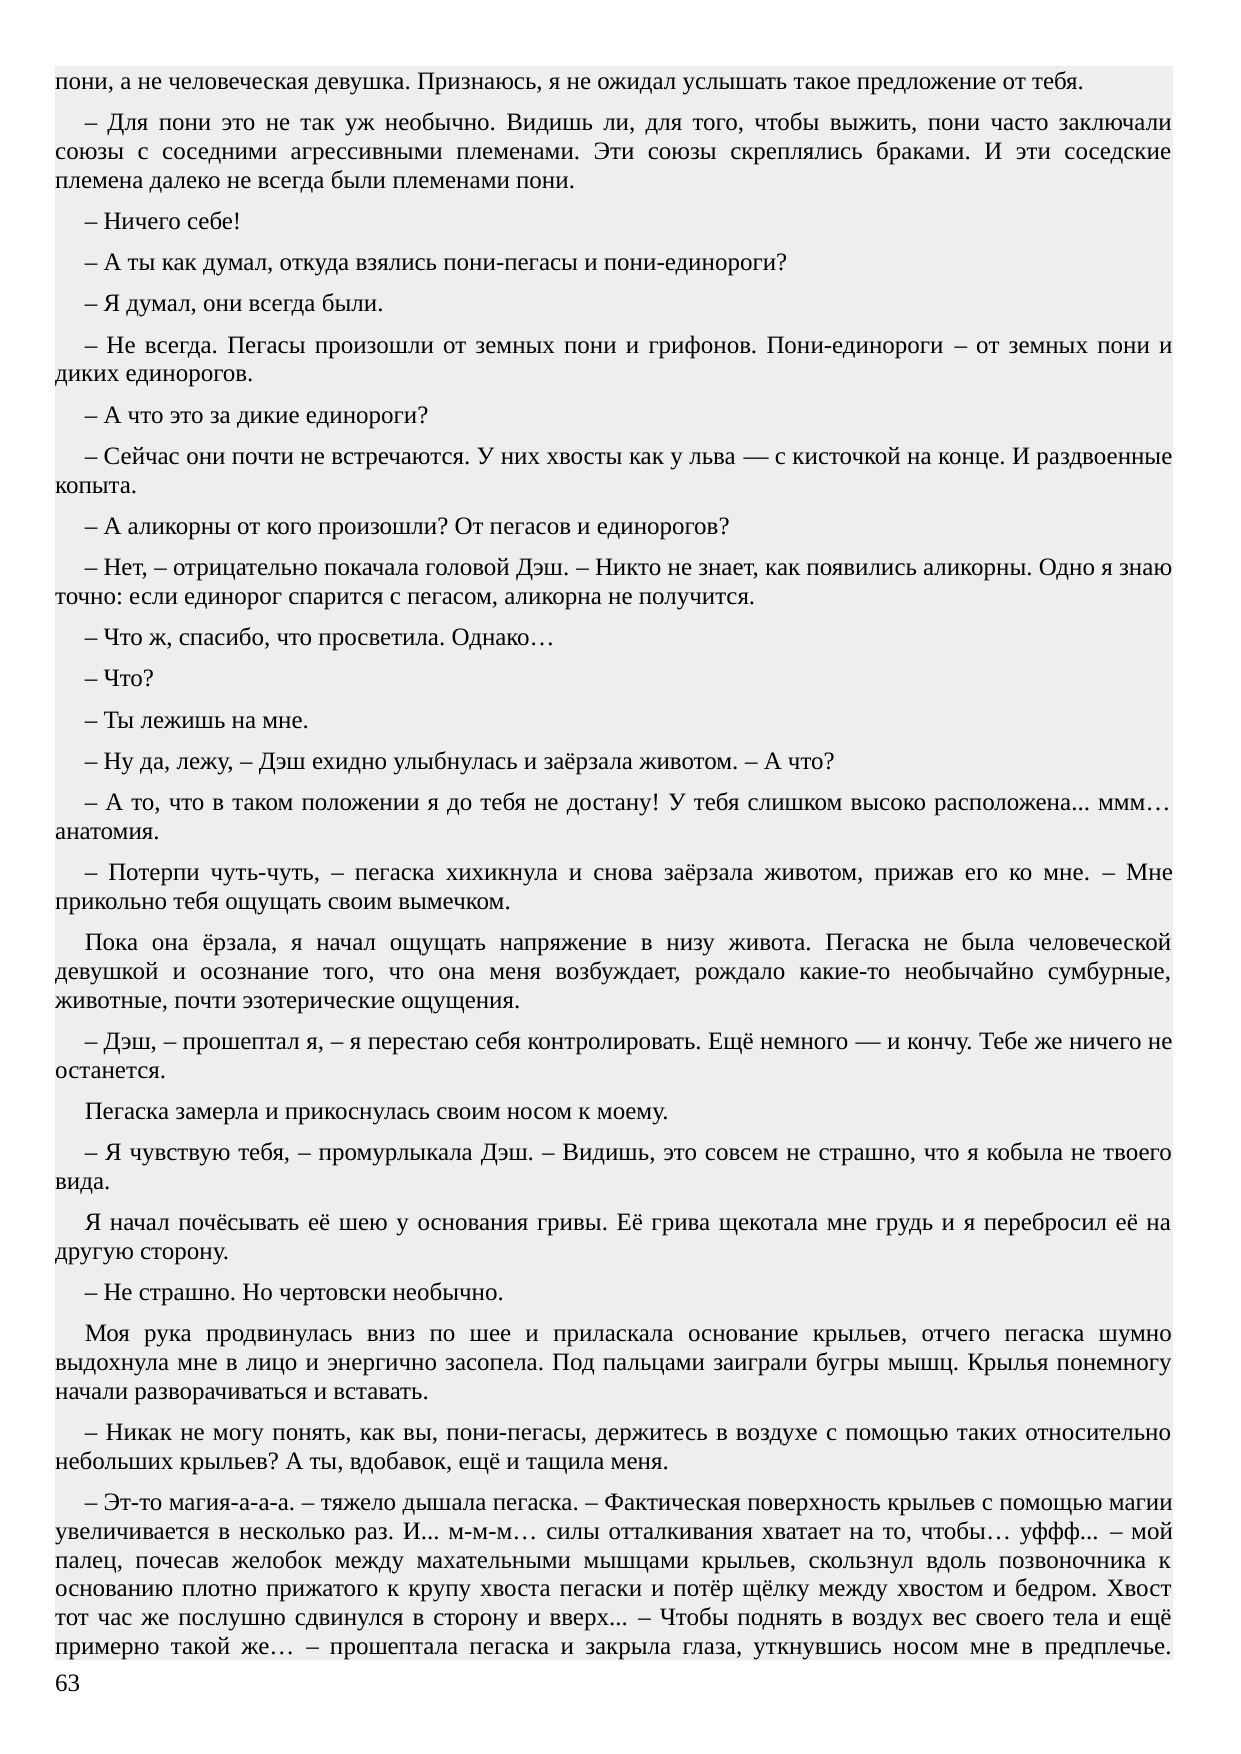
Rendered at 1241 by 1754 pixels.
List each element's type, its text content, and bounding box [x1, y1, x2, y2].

text – Ну да, лежу, – Дэш ехидно улыбнулась и заёрзала животом. – А что? [55, 746, 1173, 775]
text Пегаска замерла и прикоснулась своим носом к моему. [55, 1096, 1173, 1125]
text Я начал почёсывать её шею у основания гривы. Её грива щекотала мне грудь и я перебросил её на другую сторону. [55, 1207, 1173, 1265]
text – А ты как думал, откуда взялись пони-пегасы и пони-единороги? [55, 247, 1173, 276]
text – Не страшно. Но чертовски необычно. [55, 1277, 1173, 1306]
text – Что? [55, 663, 1173, 692]
text – Я думал, они всегда были. [55, 288, 1173, 317]
text – Эт-то магия-а-а-а. – тяжело дышала пегаска. – Фактическая поверхность крыльев с помощью магии увеличивается в несколько раз. И... м-м-м… силы отталкивания хватает на то, чтобы… уффф... – мой палец, почесав желобок между махательными мышцами крыльев, скользнул вдоль позвоночника к основанию плотно прижатого к крупу хвоста пегаски и потёр щёлку между хвостом и бедром. Хвост тот час же послушно сдвинулся в сторону и вверх... – Чтобы поднять в воздух вес своего тела и ещё примерно такой же… – прошептала пегаска и закрыла глаза, уткнувшись носом мне в предплечье. [55, 1487, 1173, 1660]
text – Никак не могу понять, как вы, пони-пегасы, держитесь в воздухе с помощью таких относительно небольших крыльев? А ты, вдобавок, ещё и тащила меня. [55, 1417, 1173, 1475]
text – Ты лежишь на мне. [55, 705, 1173, 733]
text – Не всегда. Пегасы произошли от земных пони и грифонов. Пони-единороги – от земных пони и диких единорогов. [55, 330, 1173, 387]
text – Сейчас они почти не встречаются. У них хвосты как у льва — с кисточкой на конце. И раздвоенные копыта. [55, 441, 1173, 498]
text – А аликорны от кого произошли? От пегасов и единорогов? [55, 511, 1173, 540]
text пони, а не человеческая девушка. Признаюсь, я не ожидал услышать такое предложение от тебя. [55, 66, 1173, 95]
text – А то, что в таком положении я до тебя не достану! У тебя слишком высоко расположена... ммм… анатомия. [55, 787, 1173, 845]
text Пока она ёрзала, я начал ощущать напряжение в низу живота. Пегаска не была человеческой девушкой и осознание того, что она меня возбуждает, рождало какие-то необычайно сумбурные, животные, почти эзотерические ощущения. [55, 927, 1173, 1013]
text – Нет, – отрицательно покачала головой Дэш. – Никто не знает, как появились аликорны. Одно я знаю точно: если единорог спарится с пегасом, аликорна не получится. [55, 552, 1173, 610]
text – Для пони это не так уж необычно. Видишь ли, для того, чтобы выжить, пони часто заключали союзы с соседними агрессивными племенами. Эти союзы скреплялись браками. И эти соседские племена далеко не всегда были племенами пони. [55, 107, 1173, 193]
text – Я чувствую тебя, – промурлыкала Дэш. – Видишь, это совсем не страшно, что я кобыла не твоего вида. [55, 1137, 1173, 1195]
text – Что ж, спасибо, что просветила. Однако… [55, 622, 1173, 651]
text – А что это за дикие единороги? [55, 400, 1173, 428]
text – Дэш, – прошептал я, – я перестаю себя контролировать. Ещё немного — и кончу. Тебе же ничего не останется. [55, 1026, 1173, 1083]
text – Потерпи чуть-чуть, – пегаска хихикнула и снова заёрзала животом, прижав его ко мне. – Мне прикольно тебя ощущать своим вымечком. [55, 857, 1173, 915]
text – Ничего себе! [55, 206, 1173, 235]
text Моя рука продвинулась вниз по шее и приласкала основание крыльев, отчего пегаска шумно выдохнула мне в лицо и энергично засопела. Под пальцами заиграли бугры мышц. Крылья понемногу начали разворачиваться и вставать. [55, 1318, 1173, 1405]
